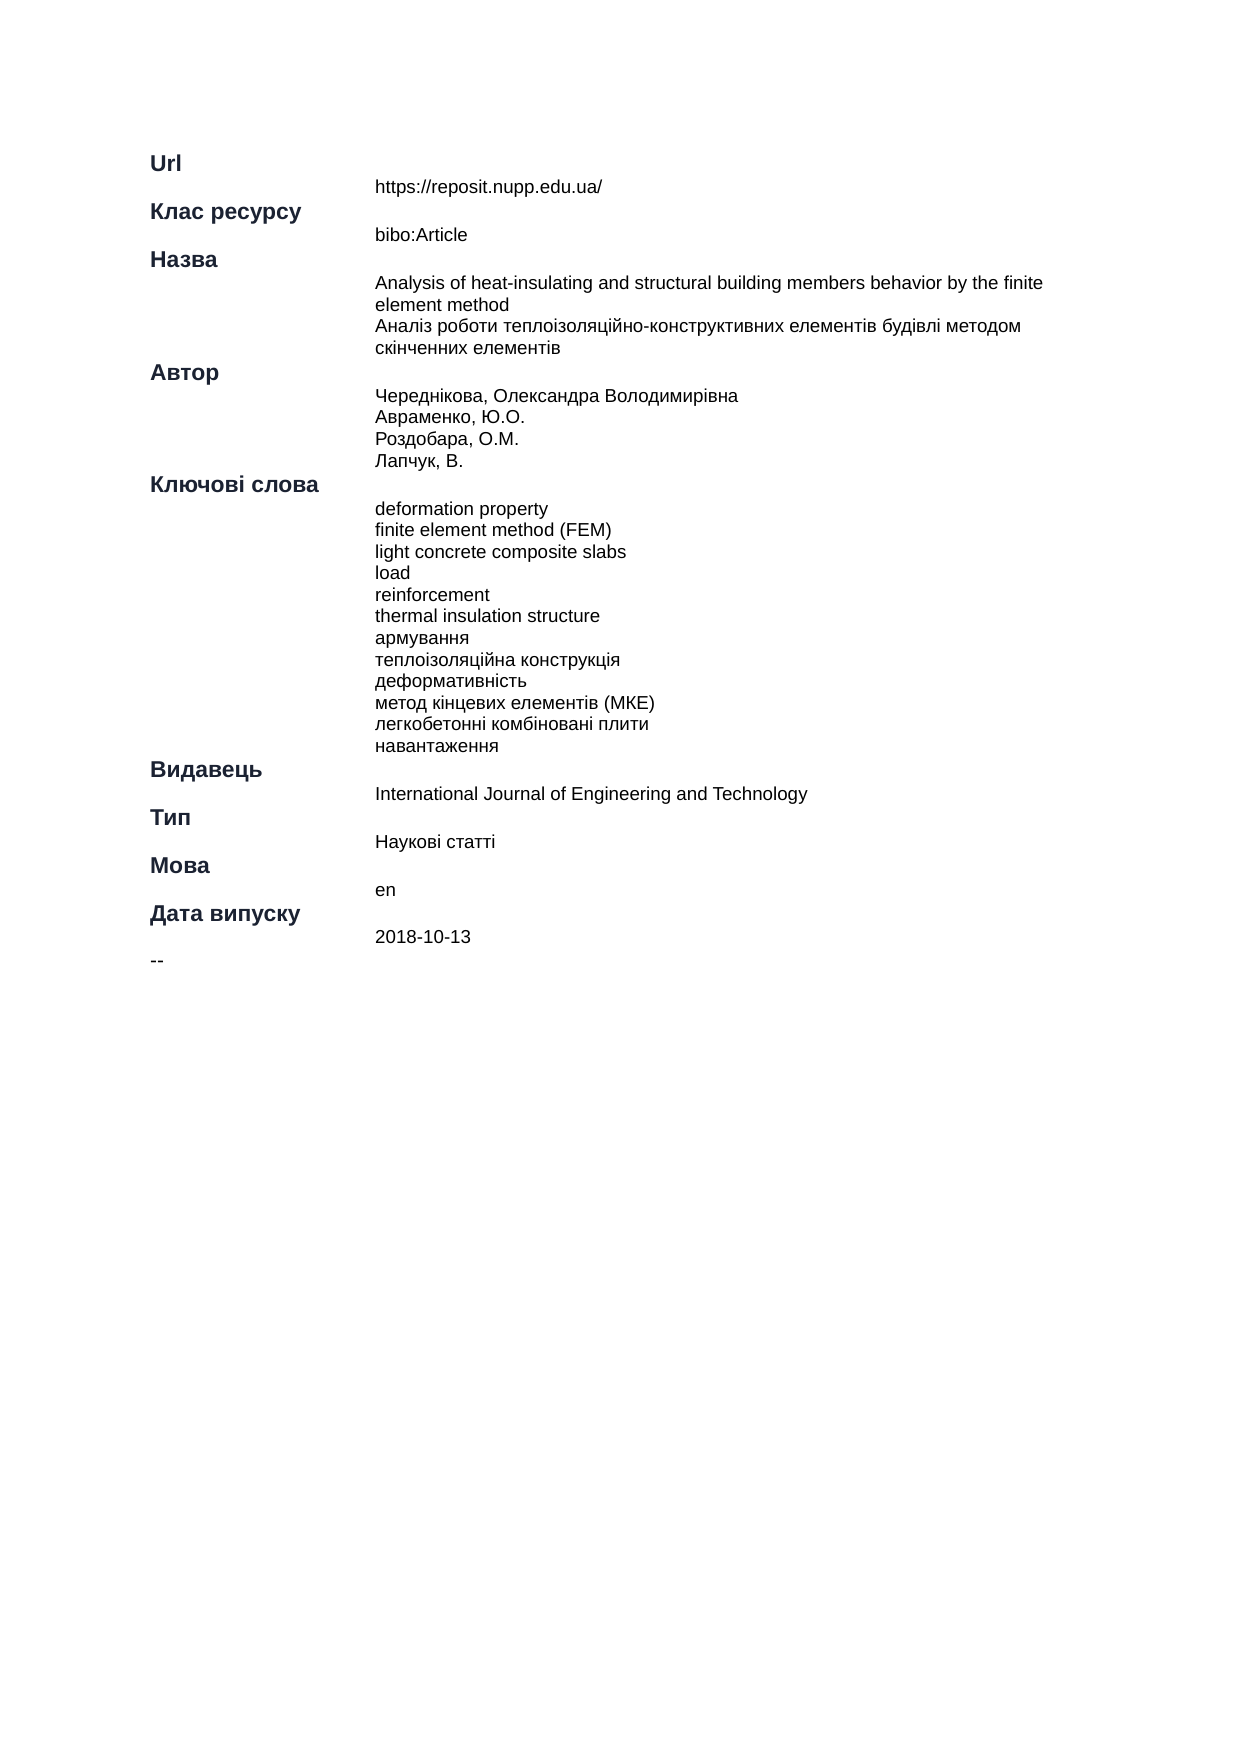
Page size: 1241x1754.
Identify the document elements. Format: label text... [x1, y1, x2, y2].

text deformation property [375, 497, 1090, 519]
text Лапчук, В. [375, 449, 1090, 471]
text International Journal of Engineering and Technology [375, 782, 1090, 804]
text en [375, 878, 1090, 900]
text Видавець [150, 756, 1090, 782]
text https://reposit.nupp.edu.ua/ [375, 176, 1090, 198]
text Авраменко, Ю.О. [375, 406, 1090, 428]
text теплоізоляційна конструкція [375, 648, 1090, 670]
text finite element method (FEM) [375, 519, 1090, 541]
text Мова [150, 852, 1090, 878]
text Наукові статті [375, 830, 1090, 852]
text Analysis of heat-insulating and structural building members behavior by the finite element method [375, 272, 1090, 315]
text Тип [150, 804, 1090, 830]
text легкобетонні комбіновані плити [375, 713, 1090, 734]
text Дата випуску [150, 900, 1090, 926]
text thermal insulation structure [375, 605, 1090, 627]
text Череднікова, Олександра Володимирівна [375, 385, 1090, 406]
text light concrete composite slabs [375, 541, 1090, 562]
text метод кінцевих елементів (МКЕ) [375, 691, 1090, 713]
text навантаження [375, 734, 1090, 756]
text Роздобара, О.М. [375, 428, 1090, 449]
text деформативність [375, 670, 1090, 691]
text bibo:Article [375, 224, 1090, 246]
text load [375, 562, 1090, 584]
text 2018-10-13 [375, 926, 1090, 948]
text Аналіз роботи теплоізоляційно-конструктивних елементів будівлі методом скінченних елементів [375, 315, 1090, 358]
text Url [150, 150, 1090, 176]
text Назва [150, 246, 1090, 272]
text Ключові слова [150, 471, 1090, 497]
text reinforcement [375, 584, 1090, 605]
text армування [375, 627, 1090, 648]
text Клас ресурсу [150, 198, 1090, 224]
text Автор [150, 358, 1090, 385]
text -- [150, 948, 1090, 972]
